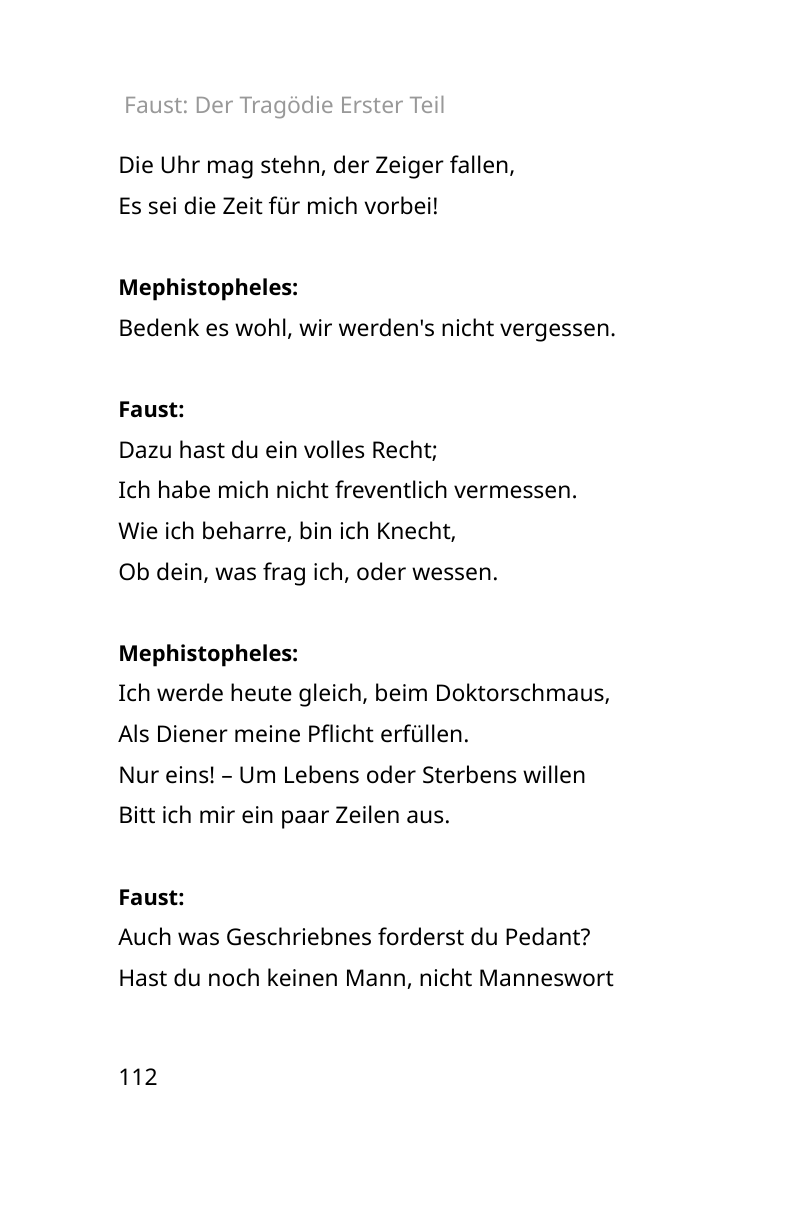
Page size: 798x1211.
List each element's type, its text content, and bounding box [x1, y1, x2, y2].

text Faust: Auch was Geschriebnes forderst du Pedant? Hast du noch keinen Mann, nicht Manneswort [118, 858, 679, 993]
text Die Uhr mag stehn, der Zeiger fallen, Es sei die Zeit für mich vorbei! [118, 149, 679, 221]
text Mephistopheles: Bedenk es wohl, wir werden's nicht vergessen. [118, 248, 679, 343]
text Mephistopheles: Ich werde heute gleich, beim Doktorschmaus, Als Diener meine Pflicht erfüllen. Nur eins! – Um Lebens oder Sterbens willen Bitt ich mir ein paar Zeilen aus. [118, 614, 679, 831]
text Faust: Dazu hast du ein volles Recht; Ich habe mich nicht freventlich vermessen. Wie ich beharre, bin ich Knecht, Ob dein, was frag ich, oder wessen. [118, 370, 679, 587]
